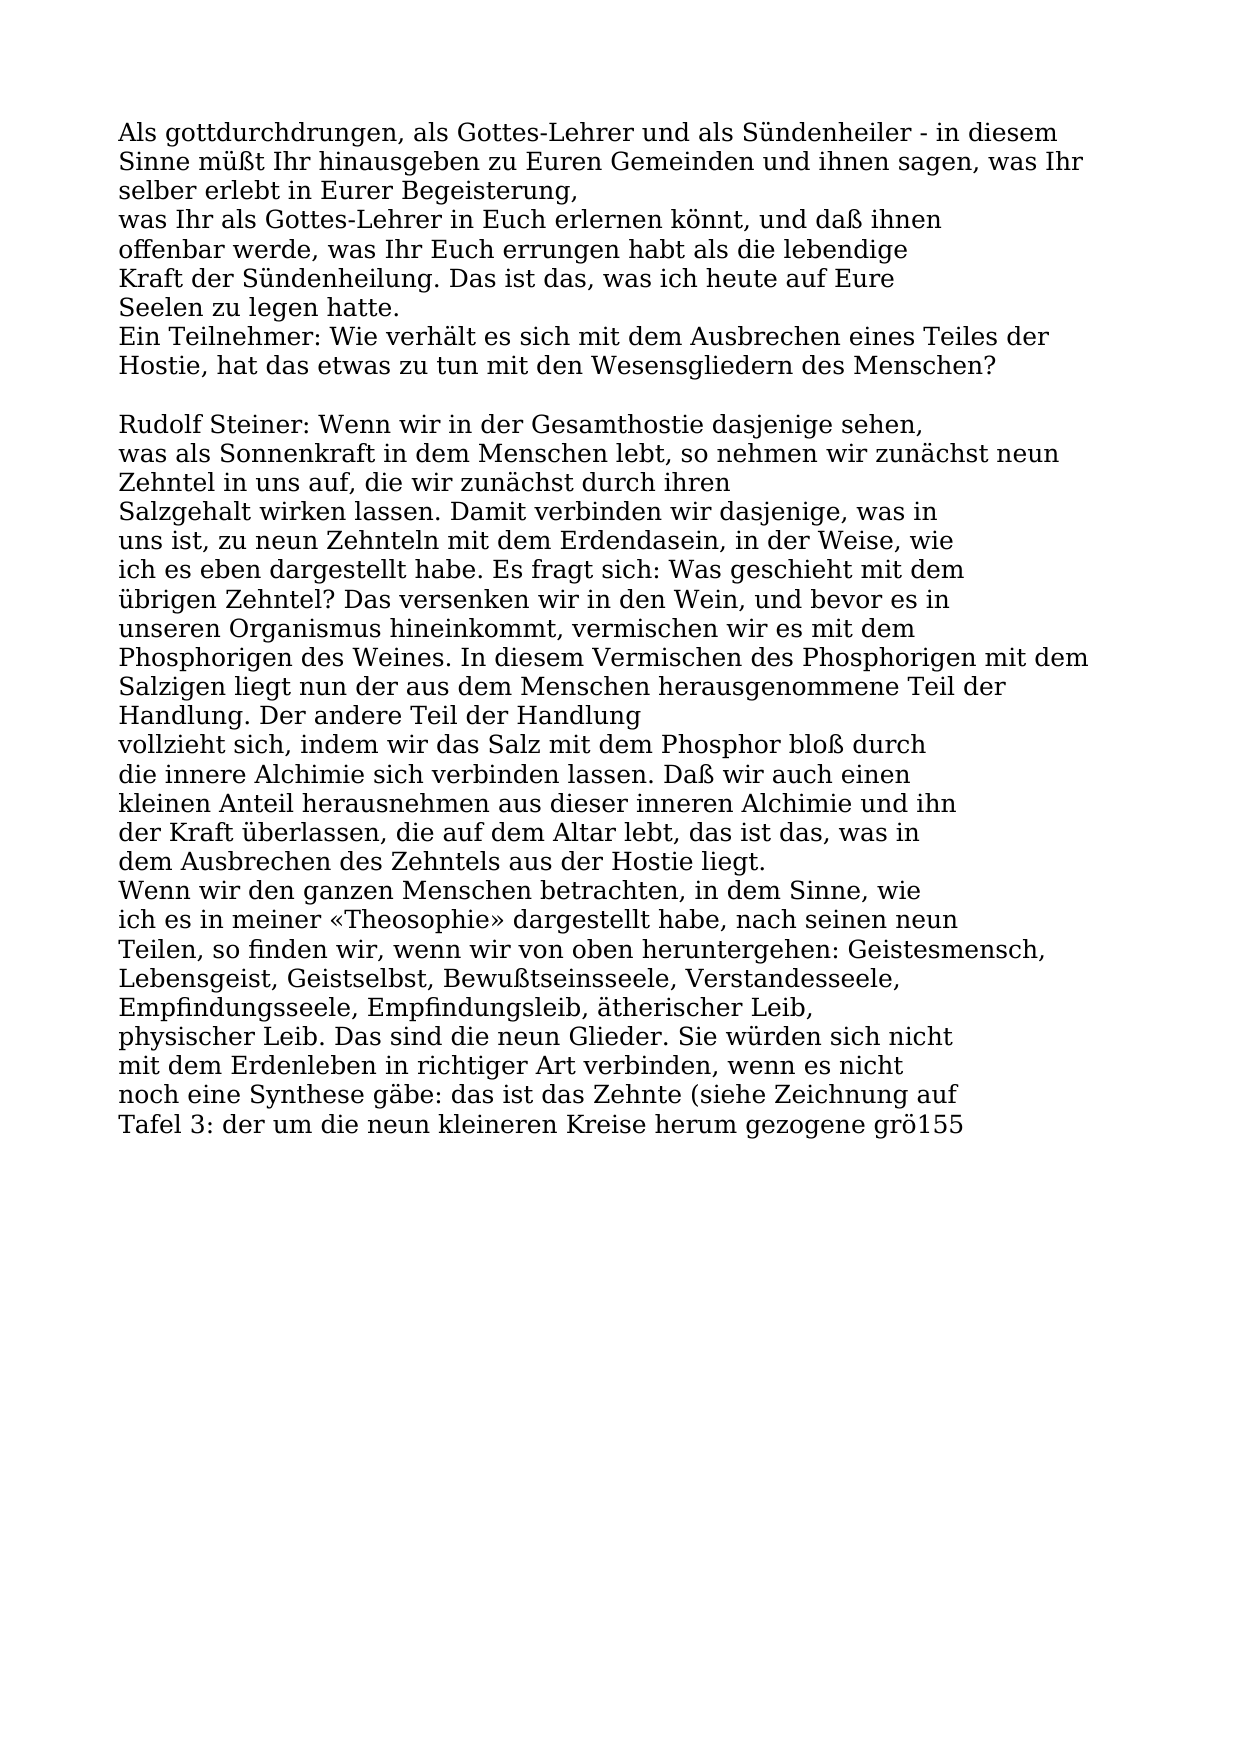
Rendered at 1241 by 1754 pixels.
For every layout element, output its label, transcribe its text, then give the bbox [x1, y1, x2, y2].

text ich es eben dargestellt habe. Es fragt sich: Was geschieht mit dem [118, 556, 1122, 585]
text ich es in meiner «Theosophie» dargestellt habe, nach seinen neun [118, 906, 1122, 935]
text was als Sonnenkraft in dem Menschen lebt, so nehmen wir zunächst neun Zehntel in uns auf, die wir zunächst durch ihren [118, 439, 1122, 497]
text Salzgehalt wirken lassen. Damit verbinden wir dasjenige, was in [118, 497, 1122, 526]
text die innere Alchimie sich verbinden lassen. Daß wir auch einen [118, 760, 1122, 789]
text dem Ausbrechen des Zehntels aus der Hostie liegt. [118, 847, 1122, 876]
text kleinen Anteil herausnehmen aus dieser inneren Alchimie und ihn [118, 789, 1122, 818]
text Tafel 3: der um die neun kleineren Kreise herum gezogene grö155 [118, 1110, 1122, 1139]
text Ein Teilnehmer: Wie verhält es sich mit dem Ausbrechen eines Teiles der [118, 322, 1122, 351]
text was Ihr als Gottes-Lehrer in Euch erlernen könnt, und daß ihnen [118, 206, 1122, 235]
text offenbar werde, was Ihr Euch errungen habt als die lebendige [118, 235, 1122, 264]
text Wenn wir den ganzen Menschen betrachten, in dem Sinne, wie [118, 876, 1122, 906]
text uns ist, zu neun Zehnteln mit dem Erdendasein, in der Weise, wie [118, 526, 1122, 556]
text vollzieht sich, indem wir das Salz mit dem Phosphor bloß durch [118, 731, 1122, 760]
text Kraft der Sündenheilung. Das ist das, was ich heute auf Eure [118, 264, 1122, 293]
text Als gottdurchdrungen, als Gottes-Lehrer und als Sündenheiler - in diesem Sinne müßt Ihr hinausgeben zu Euren Gemeinden und ihnen sagen, was Ihr selber erlebt in Eurer Begeisterung, [118, 118, 1122, 206]
text übrigen Zehntel? Das versenken wir in den Wein, und bevor es in [118, 585, 1122, 614]
text noch eine Synthese gäbe: das ist das Zehnte (siehe Zeichnung auf [118, 1081, 1122, 1110]
text Rudolf Steiner: Wenn wir in der Gesamthostie dasjenige sehen, [118, 410, 1122, 439]
text mit dem Erdenleben in richtiger Art verbinden, wenn es nicht [118, 1051, 1122, 1081]
text Seelen zu legen hatte. [118, 293, 1122, 322]
text unseren Organismus hineinkommt, vermischen wir es mit dem [118, 614, 1122, 643]
text Hostie, hat das etwas zu tun mit den Wesensgliedern des Menschen? [118, 351, 1122, 381]
text Teilen, so finden wir, wenn wir von oben heruntergehen: Geistesmensch, Lebensgeist, Geistselbst, Bewußtseinsseele, Verstandesseele, Empfindungsseele, Empfindungsleib, ätherischer Leib, [118, 935, 1122, 1022]
text der Kraft überlassen, die auf dem Altar lebt, das ist das, was in [118, 818, 1122, 847]
text Phosphorigen des Weines. In diesem Vermischen des Phosphorigen mit dem Salzigen liegt nun der aus dem Menschen herausgenommene Teil der Handlung. Der andere Teil der Handlung [118, 643, 1122, 731]
text physischer Leib. Das sind die neun Glieder. Sie würden sich nicht [118, 1022, 1122, 1051]
